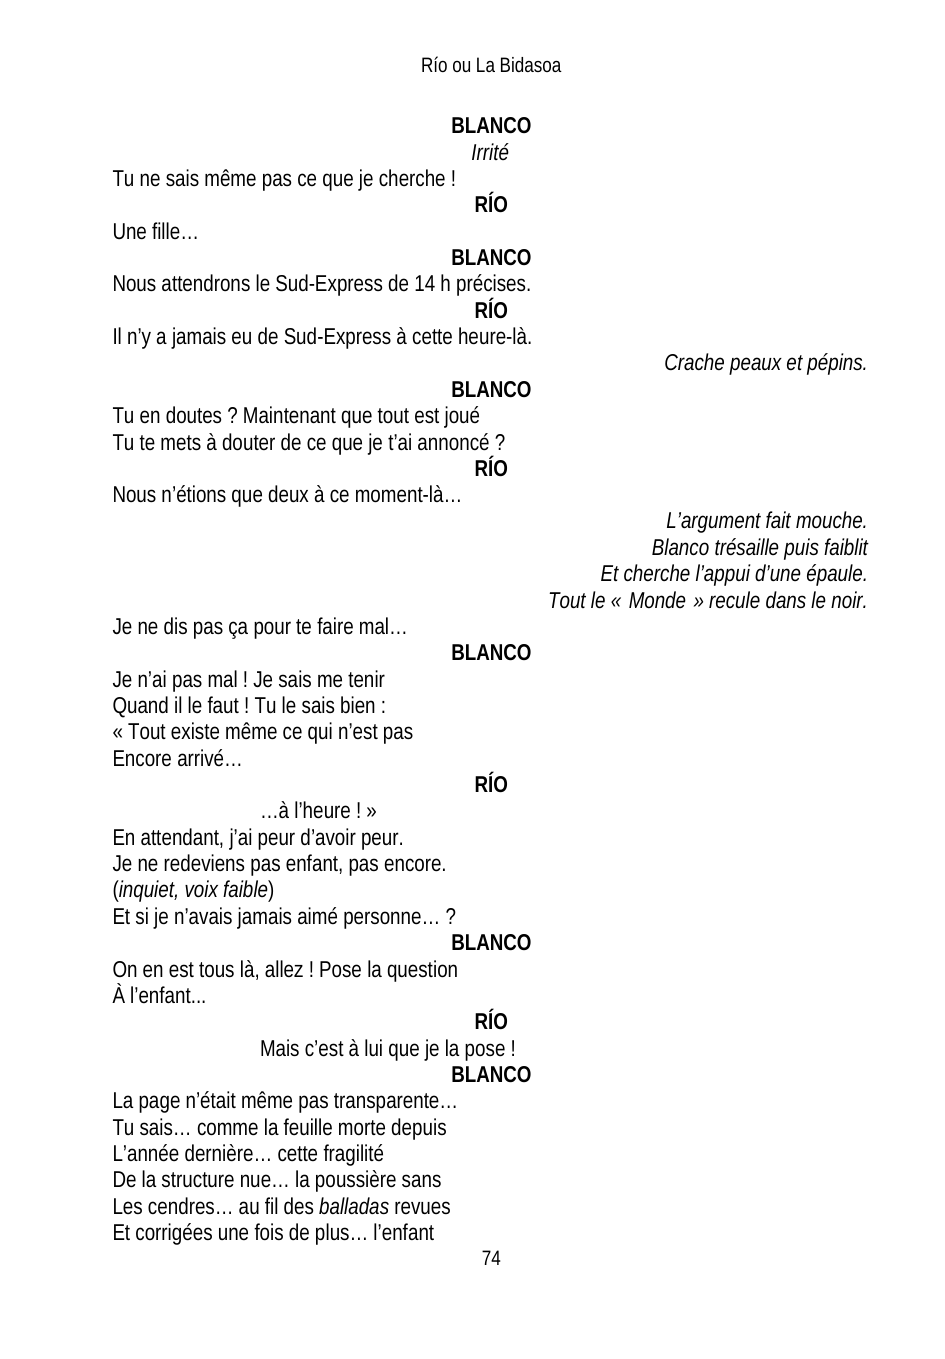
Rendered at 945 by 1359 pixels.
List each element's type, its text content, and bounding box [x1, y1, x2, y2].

text RÍO [112, 771, 870, 797]
text La page n’était même pas transparente… [112, 1087, 870, 1114]
text Nous attendrons le Sud-Express de 14 h précises. [112, 270, 870, 297]
text Crache peaux et pépins. [112, 349, 870, 376]
text Nous n’étions que deux à ce moment-là… [112, 481, 870, 507]
text À l’enfant... [112, 982, 870, 1008]
text Tu te mets à douter de ce que je t’ai annoncé ? [112, 428, 870, 455]
text Et si je n’avais jamais aimé personne… ? [112, 903, 870, 929]
text RÍO [112, 297, 870, 323]
text Mais c’est à lui que je la pose ! [260, 1034, 870, 1061]
text …à l’heure ! » [260, 797, 870, 824]
text Je n’ai pas mal ! Je sais me tenir [112, 666, 870, 692]
text BLANCO [112, 1061, 870, 1087]
text BLANCO [112, 929, 870, 956]
text Une fille… [112, 218, 870, 244]
text BLANCO [112, 244, 870, 270]
text « Tout existe même ce qui n’est pas [112, 718, 870, 745]
text RÍO [112, 455, 870, 481]
text BLANCO [112, 639, 870, 666]
text Tu en doutes ? Maintenant que tout est joué [112, 402, 870, 428]
text On en est tous là, allez ! Pose la question [112, 956, 870, 982]
text L’argument fait mouche. [112, 507, 870, 534]
text Tout le « Monde » recule dans le noir. [112, 587, 870, 613]
text Et cherche l’appui d’une épaule. [112, 560, 870, 587]
text Tu sais… comme la feuille morte depuis [112, 1114, 870, 1140]
text BLANCO [112, 376, 870, 402]
text RÍO [112, 191, 870, 218]
text Tu ne sais même pas ce que je cherche ! [112, 165, 870, 191]
text En attendant, j’ai peur d’avoir peur. [112, 824, 870, 850]
text Blanco trésaille puis faiblit [112, 534, 870, 560]
text De la structure nue… la poussière sans [112, 1166, 870, 1193]
text RÍO [112, 1008, 870, 1034]
text (inquiet, voix faible) [112, 876, 870, 903]
text Je ne redeviens pas enfant, pas encore. [112, 850, 870, 876]
text Et corrigées une fois de plus… l’enfant [112, 1219, 870, 1245]
text Quand il le faut ! Tu le sais bien : [112, 692, 870, 718]
text Je ne dis pas ça pour te faire mal… [112, 613, 870, 639]
text BLANCO [112, 112, 870, 138]
text Il n’y a jamais eu de Sud-Express à cette heure-là. [112, 323, 870, 349]
text Irrité [112, 138, 870, 165]
text L’année dernière… cette fragilité [112, 1140, 870, 1166]
text Les cendres… au fil des balladas revues [112, 1193, 870, 1219]
text Encore arrivé… [112, 745, 870, 771]
